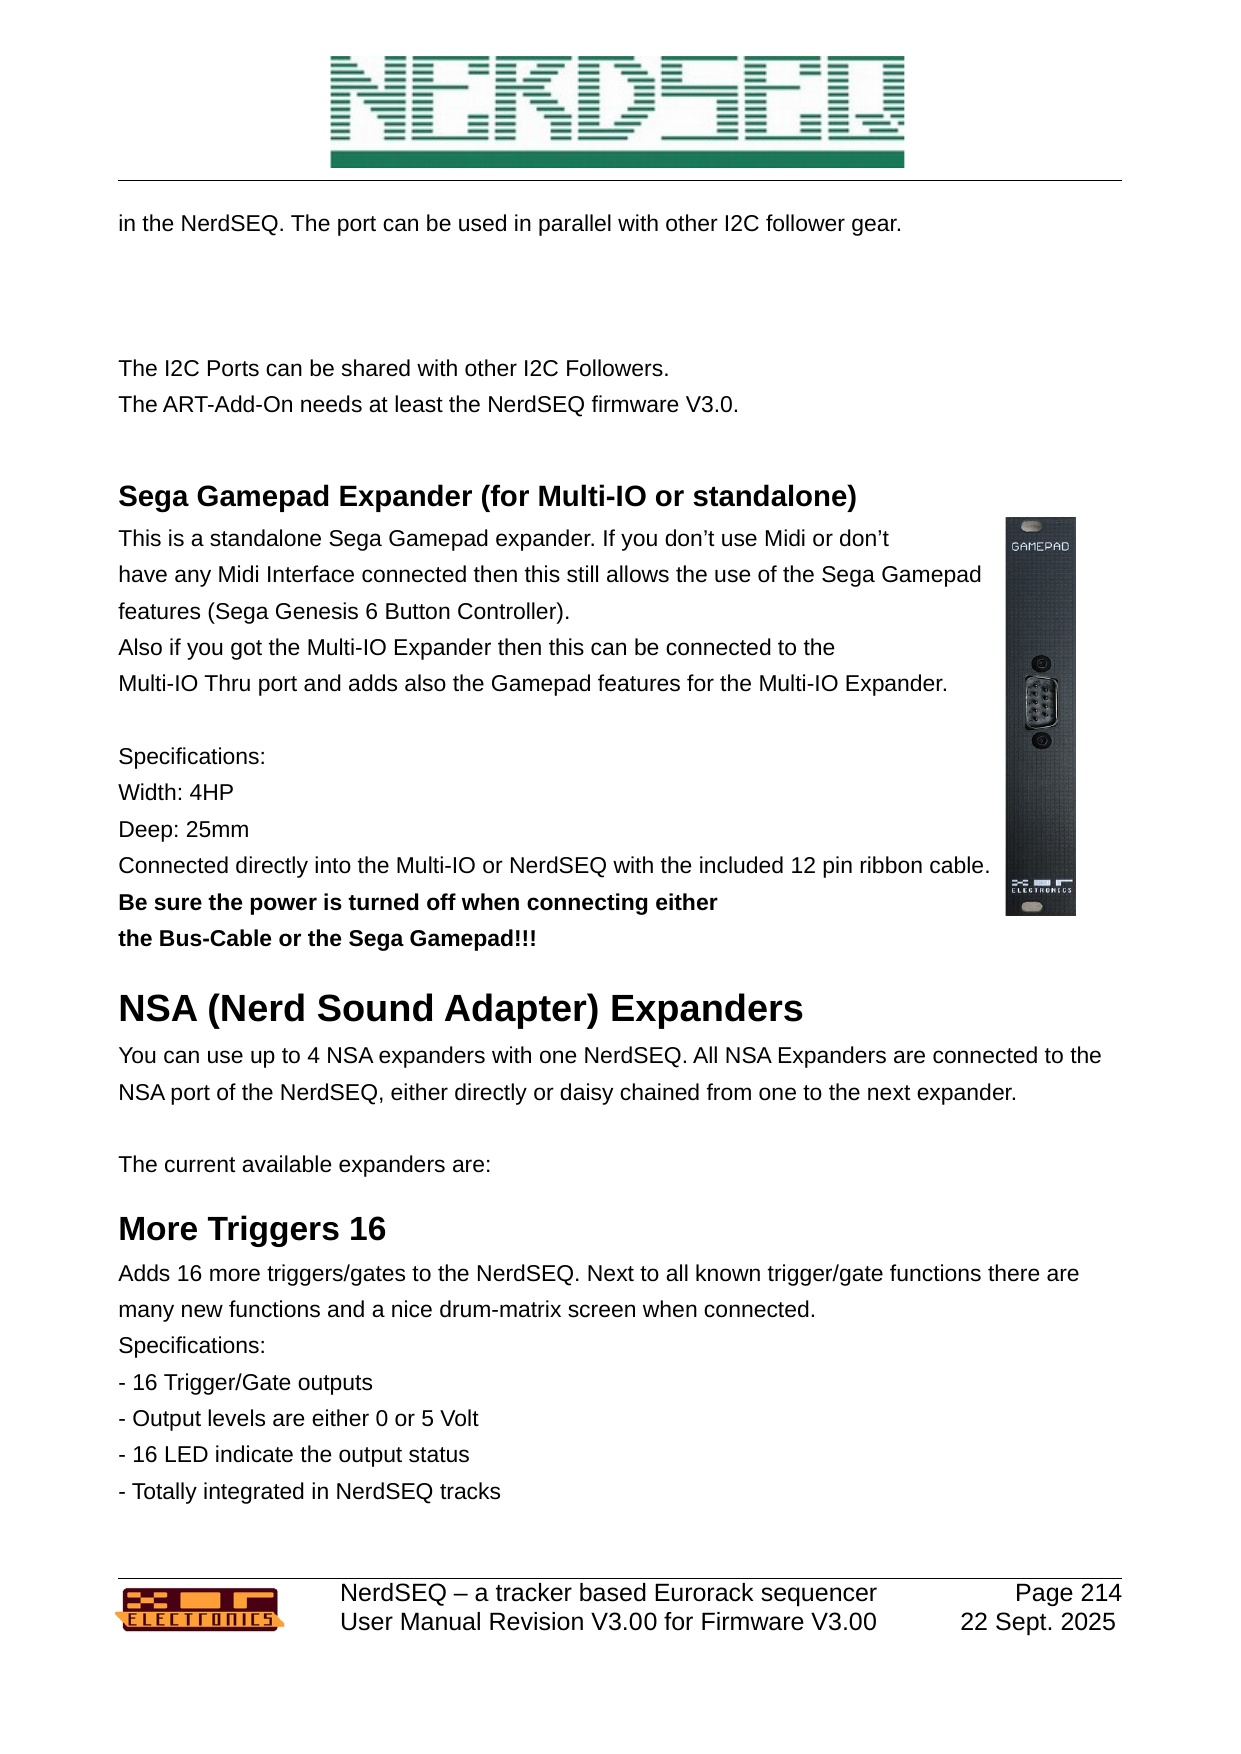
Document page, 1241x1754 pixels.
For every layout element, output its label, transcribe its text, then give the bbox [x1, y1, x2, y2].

text The ART-Add-On needs at least the NerdSEQ firmware V3.0. [118, 391, 1122, 418]
text This is a standalone Sega Gamepad expander. If you don’t use Midi or don’t [118, 525, 1005, 551]
text Width: 4HP [118, 779, 1005, 806]
text have any Midi Interface connected then this still allows the use of the Sega Gamepad [118, 561, 1005, 588]
subtitle Sega Gamepad Expander (for Multi-IO or standalone) [118, 479, 1122, 512]
text Be sure the power is turned off when connecting either [118, 888, 1005, 915]
text [1076, 816, 1122, 842]
text [1076, 598, 1122, 624]
picture [1005, 517, 1076, 916]
text Multi-IO Thru port and adds also the Gamepad features for the Multi-IO Expander. [118, 670, 1005, 697]
text Also if you got the Multi-IO Expander then this can be connected to the [118, 634, 1005, 660]
text [1076, 779, 1122, 806]
text Adds 16 more triggers/gates to the NerdSEQ. Next to all known trigger/gate functions there are many new functions and a nice drum-matrix screen when connected. [118, 1260, 1122, 1322]
text features (Sega Genesis 6 Button Controller). [118, 598, 1005, 624]
text [1076, 743, 1122, 769]
text Specifications: [118, 1332, 1122, 1359]
text The current available expanders are: [118, 1151, 1122, 1178]
text The I2C Ports can be shared with other I2C Followers. [118, 355, 1122, 381]
text the Bus-Cable or the Sega Gamepad!!! [118, 925, 1122, 951]
text Connected directly into the Multi-IO or NerdSEQ with the included 12 pin ribbon cable. [118, 852, 1005, 878]
text Deep: 25mm [118, 816, 1005, 842]
text - Output levels are either 0 or 5 Volt [118, 1405, 1122, 1431]
text in the NerdSEQ. The port can be used in parallel with other I2C follower gear. [118, 209, 1122, 236]
text - 16 LED indicate the output status [118, 1441, 1122, 1468]
text - Totally integrated in NerdSEQ tracks [118, 1478, 1122, 1504]
text [1076, 888, 1122, 915]
text - 16 Trigger/Gate outputs [118, 1369, 1122, 1395]
text You can use up to 4 NSA expanders with one NerdSEQ. All NSA Expanders are connected to the NSA port of the NerdSEQ, either directly or daisy chained from one to the next expander. [118, 1042, 1122, 1105]
subtitle NSA (Nerd Sound Adapter) Expanders [118, 986, 1122, 1030]
picture [115, 1584, 285, 1634]
subtitle More Triggers 16 [118, 1208, 1122, 1247]
text Specifications: [118, 743, 1005, 769]
picture [330, 56, 905, 168]
